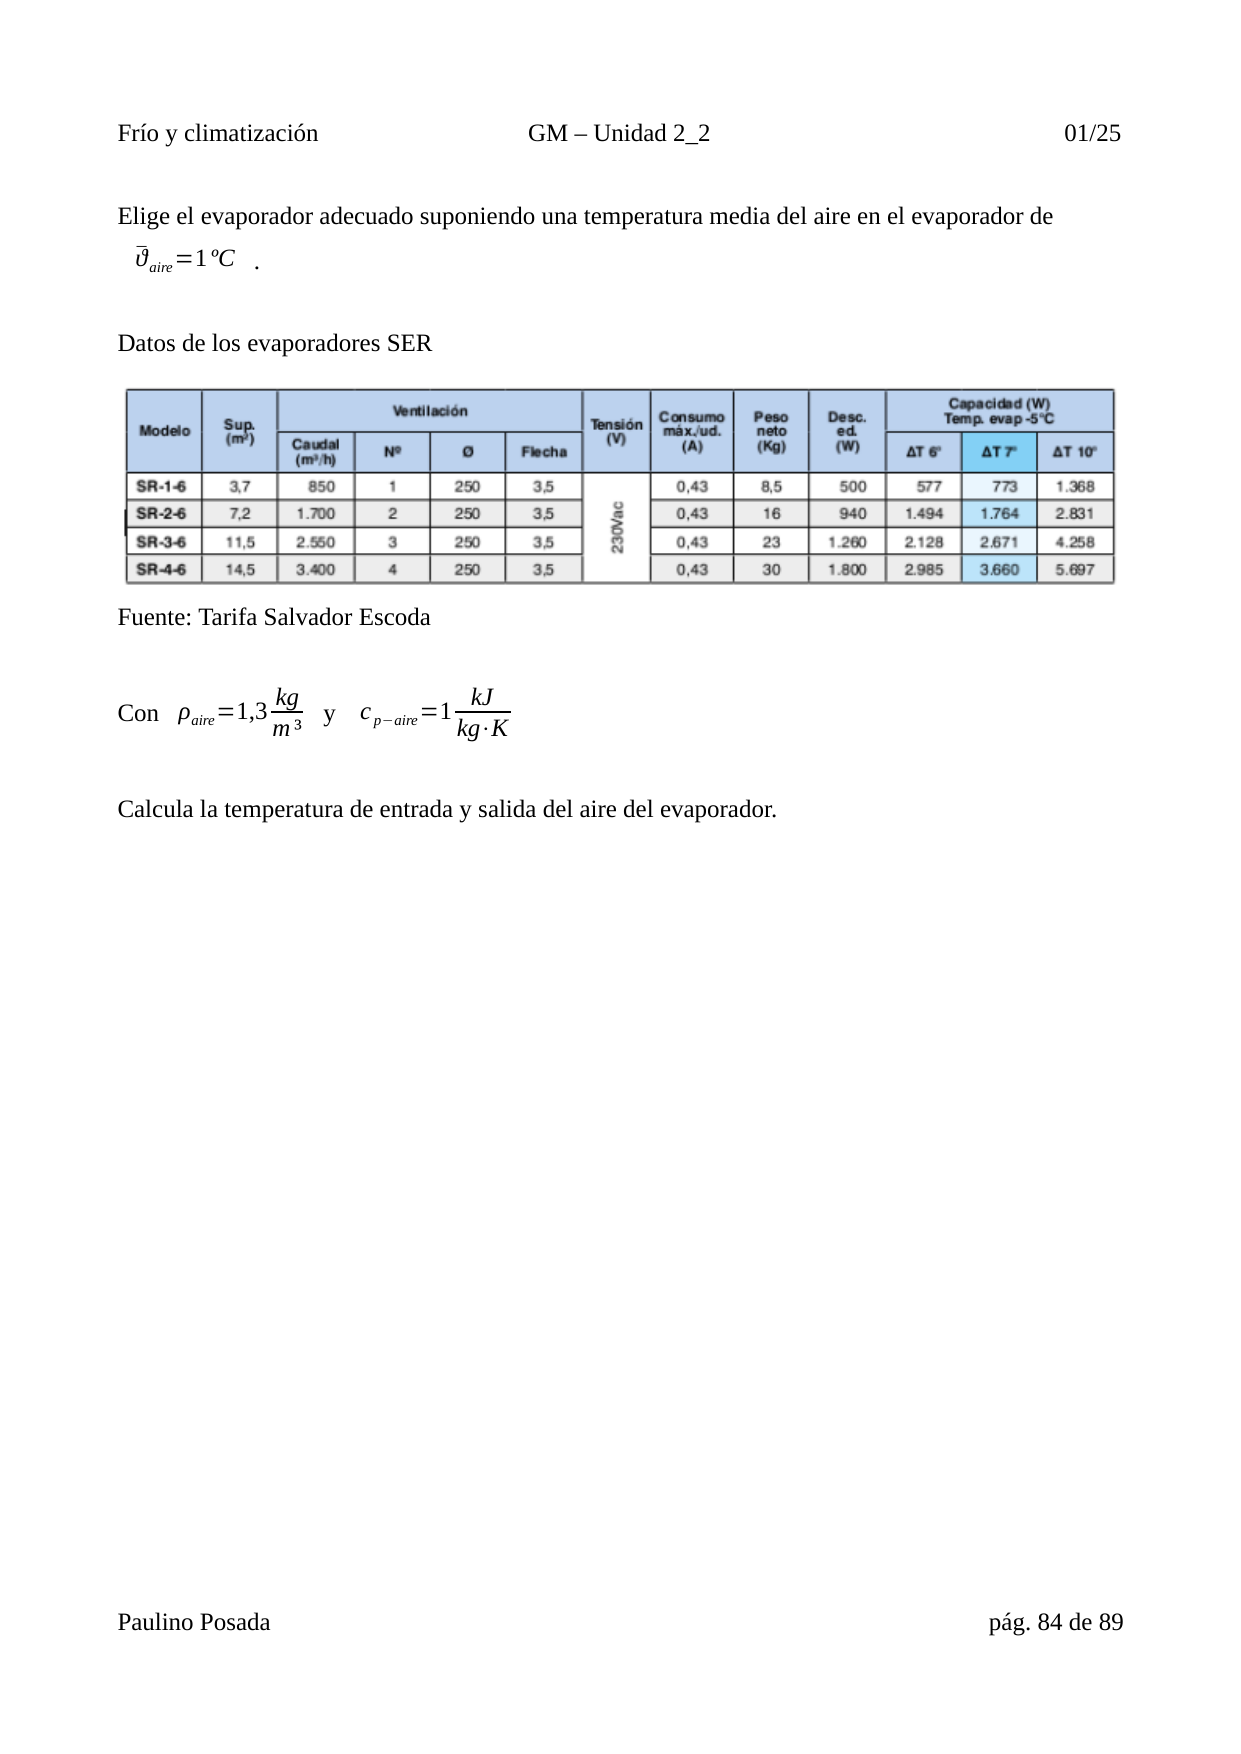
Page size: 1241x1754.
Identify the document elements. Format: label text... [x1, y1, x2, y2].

text Cony [117, 683, 1123, 742]
text Datos de los evaporadores SER [117, 328, 1123, 356]
text Fuente: Tarifa Salvador Escoda [117, 588, 1123, 631]
text Calcula la temperatura de entrada y salida del aire del evaporador. [117, 794, 1123, 823]
picture [120, 383, 1121, 588]
text Elige el evaporador adecuado suponiendo una temperatura media del aire en el evaporador de . [117, 201, 1123, 276]
